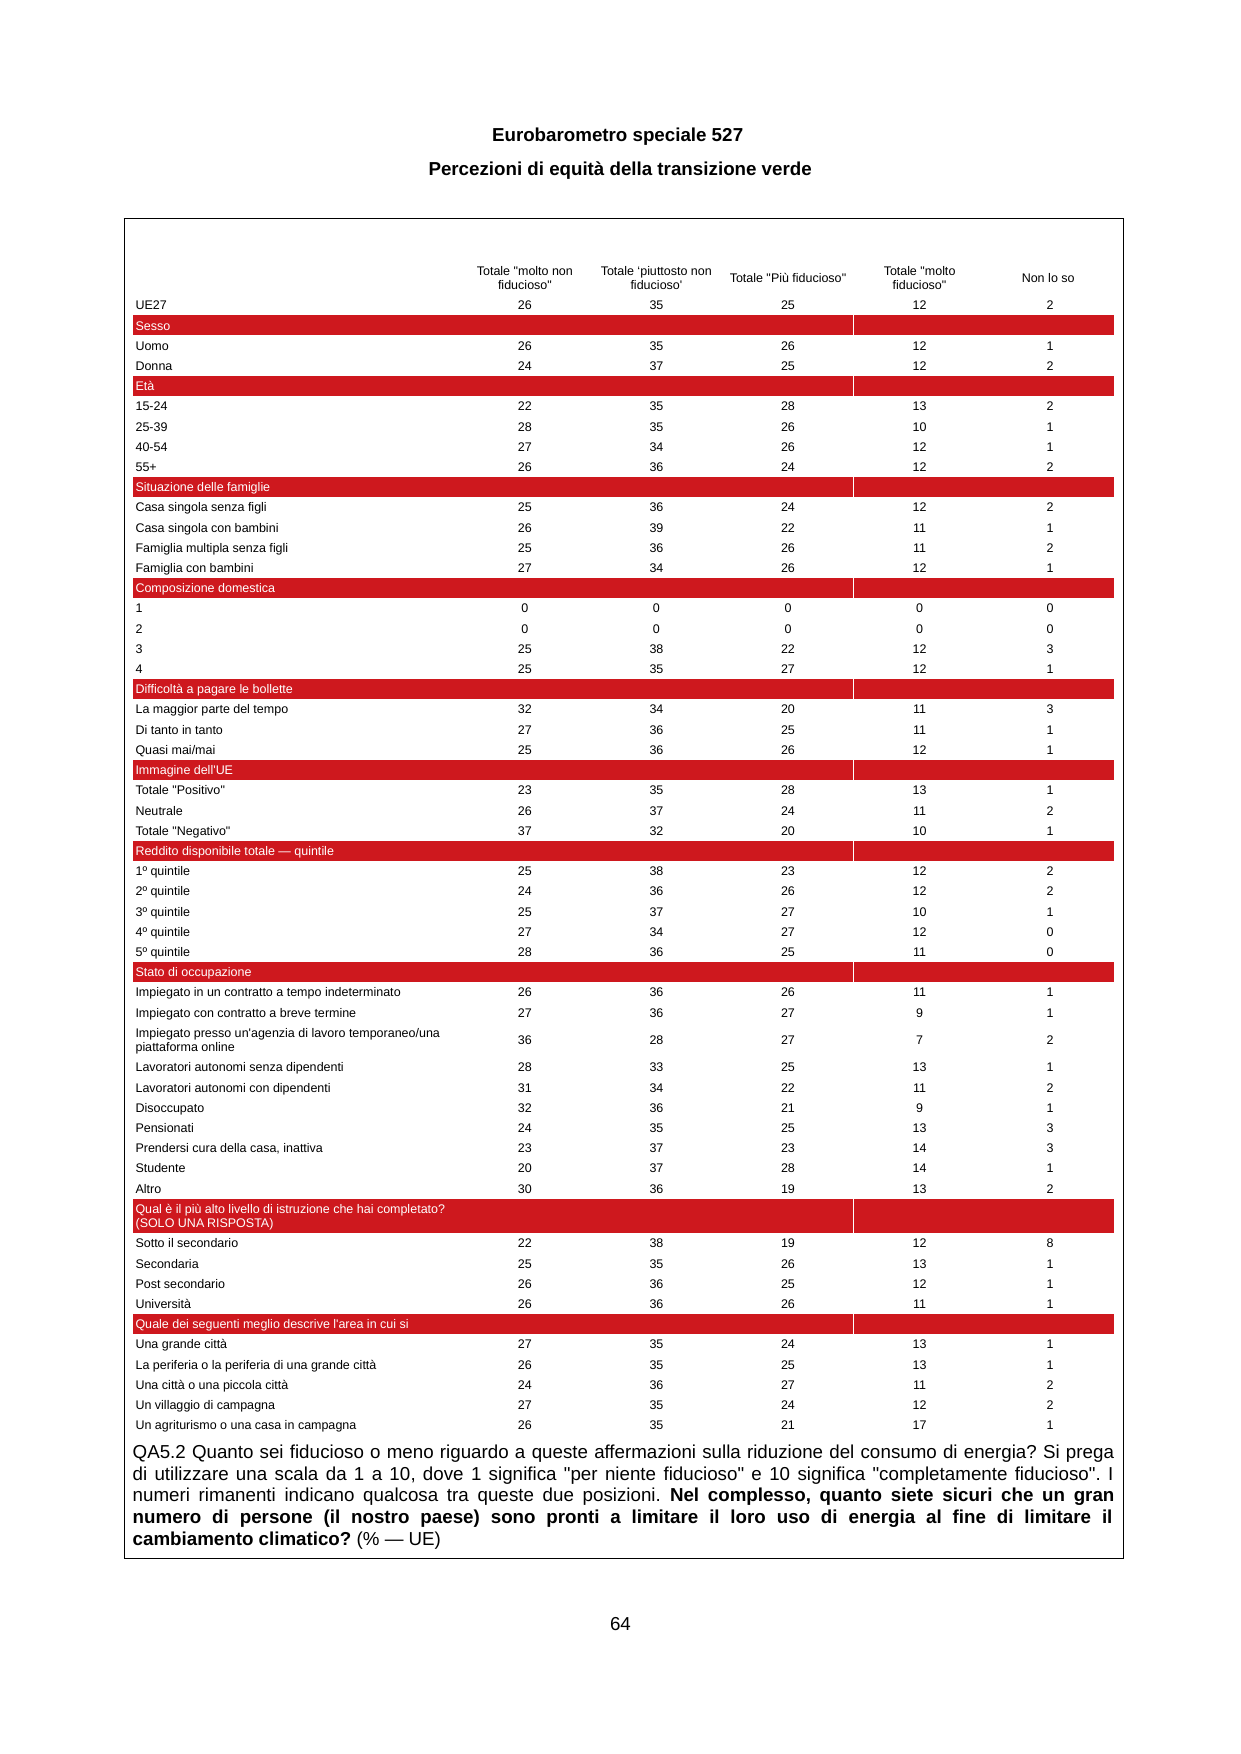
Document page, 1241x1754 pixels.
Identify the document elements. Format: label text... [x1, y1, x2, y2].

table_cell 1 [985, 1002, 1114, 1022]
table_cell Reddito disponibile totale — quintile [133, 841, 459, 861]
table_cell 55+ [133, 457, 459, 477]
table_cell [590, 1314, 722, 1334]
table_cell Studente [133, 1158, 459, 1178]
table_cell 21 [722, 1098, 853, 1118]
table_cell 0 [590, 598, 722, 618]
table_cell [722, 962, 853, 982]
table_cell 1 [985, 820, 1114, 841]
table_cell [590, 315, 722, 335]
table_cell 26 [459, 1294, 590, 1314]
table_cell 27 [459, 1395, 590, 1415]
table_cell [590, 578, 722, 598]
table_cell 28 [722, 396, 853, 416]
table_cell 27 [722, 659, 853, 679]
table_cell 34 [590, 699, 722, 719]
table_cell 35 [590, 659, 722, 679]
table_cell 14 [854, 1158, 985, 1178]
table_cell 12 [854, 335, 985, 356]
table_cell 26 [459, 982, 590, 1002]
table_cell 35 [590, 780, 722, 800]
table_cell 24 [459, 1375, 590, 1395]
table_cell Quasi mai/mai [133, 740, 459, 760]
table_cell 27 [459, 1002, 590, 1022]
table_cell 1 [985, 335, 1114, 356]
table_cell 20 [722, 820, 853, 841]
table_cell 1 [985, 901, 1114, 921]
table_cell 24 [459, 1118, 590, 1138]
table_cell 2 [133, 618, 459, 638]
table_cell 30 [459, 1178, 590, 1198]
table_cell 2 [985, 800, 1114, 820]
table_cell 35 [590, 1415, 722, 1435]
table_cell [459, 1199, 590, 1233]
table_cell 2 [985, 356, 1114, 376]
table_cell 27 [722, 1023, 853, 1057]
table_cell 35 [590, 1334, 722, 1354]
table_cell 37 [590, 1138, 722, 1158]
table_cell 25 [459, 639, 590, 659]
table_cell 2 [985, 538, 1114, 558]
table_cell Di tanto in tanto [133, 719, 459, 739]
table_cell 1 [985, 719, 1114, 739]
table_cell 26 [722, 1253, 853, 1273]
table_cell 0 [722, 618, 853, 638]
table_cell Età [133, 376, 459, 396]
table_header Non lo so [985, 260, 1114, 295]
table_cell 37 [590, 800, 722, 820]
table_cell 38 [590, 1233, 722, 1253]
table_cell 0 [985, 618, 1114, 638]
table_cell 22 [459, 396, 590, 416]
table_cell [722, 1199, 853, 1233]
table_cell 19 [722, 1178, 853, 1198]
table_cell Una grande città [133, 1334, 459, 1354]
table_cell 26 [459, 295, 590, 315]
table_cell Immagine dell'UE [133, 760, 459, 780]
table_cell 27 [722, 901, 853, 921]
table_cell Sotto il secondario [133, 1233, 459, 1253]
table_cell [985, 1314, 1114, 1334]
table_cell 15-24 [133, 396, 459, 416]
table_cell 32 [459, 699, 590, 719]
table_cell Impiegato con contratto a breve termine [133, 1002, 459, 1022]
table_cell 25 [459, 740, 590, 760]
table_cell 35 [590, 416, 722, 436]
table_cell 26 [459, 517, 590, 537]
table_cell [854, 1314, 985, 1334]
table_cell [722, 578, 853, 598]
table_cell 5º quintile [133, 942, 459, 962]
table_cell 1 [985, 436, 1114, 457]
table_cell 9 [854, 1002, 985, 1022]
table_cell 26 [459, 457, 590, 477]
table_cell 39 [590, 517, 722, 537]
table_cell 12 [854, 1233, 985, 1253]
table_cell 1 [985, 1334, 1114, 1354]
table_cell Famiglia con bambini [133, 558, 459, 578]
table_cell Situazione delle famiglie [133, 477, 459, 497]
table_cell 2 [985, 396, 1114, 416]
table_cell 26 [459, 1354, 590, 1374]
table_cell 24 [722, 1395, 853, 1415]
table_cell Disoccupato [133, 1098, 459, 1118]
table_cell 26 [459, 800, 590, 820]
table_cell 3 [133, 639, 459, 659]
table_cell 3º quintile [133, 901, 459, 921]
table_cell 26 [459, 335, 590, 356]
table_cell 11 [854, 719, 985, 739]
table_cell [459, 578, 590, 598]
text QA5.2 Quanto sei fiducioso o meno riguardo a queste affermazioni sulla riduzione del consumo di energia? Si prega di utilizzare una scala da 1 a 10, dove 1 significa "per niente fiducioso" e 10 significa "completamente fiducioso". I numeri rimanenti indicano qualcosa tra queste due posizioni. Nel complesso, quanto siete sicuri che un gran numero di persone (il nostro paese) sono pronti a limitare il loro uso di energia al fine di limitare il cambiamento climatico? (% — UE) [132, 1441, 1114, 1549]
table_cell 0 [722, 598, 853, 618]
table_cell Casa singola con bambini [133, 517, 459, 537]
table_cell 2 [985, 1077, 1114, 1097]
table_cell 2 [985, 497, 1114, 517]
table_cell [722, 376, 853, 396]
table_cell 24 [722, 497, 853, 517]
table_cell 13 [854, 1354, 985, 1374]
table_cell 22 [722, 639, 853, 659]
table_cell 1 [985, 1294, 1114, 1314]
table_cell 34 [590, 436, 722, 457]
table_cell 34 [590, 558, 722, 578]
table_cell 1 [985, 780, 1114, 800]
table_cell 36 [590, 942, 722, 962]
table_cell 28 [459, 942, 590, 962]
table_cell [459, 1314, 590, 1334]
table_cell 26 [722, 416, 853, 436]
table_cell 35 [590, 295, 722, 315]
table_cell [590, 760, 722, 780]
table_cell [985, 315, 1114, 335]
table_cell 34 [590, 1077, 722, 1097]
table_cell Composizione domestica [133, 578, 459, 598]
table_cell 12 [854, 921, 985, 942]
table_cell Famiglia multipla senza figli [133, 538, 459, 558]
table_cell 0 [985, 942, 1114, 962]
table_header Totale "molto non fiducioso" [459, 260, 590, 295]
table_cell 23 [722, 861, 853, 881]
table_cell 37 [590, 1158, 722, 1178]
table_cell 2 [985, 861, 1114, 881]
table_cell 2 [985, 1375, 1114, 1395]
table_cell [459, 477, 590, 497]
table_cell 1 [985, 982, 1114, 1002]
table_cell [459, 841, 590, 861]
table_header Totale ‘piuttosto non fiducioso' [590, 260, 722, 295]
table_cell 12 [854, 1395, 985, 1415]
table_cell 21 [722, 1415, 853, 1435]
table_cell [854, 376, 985, 396]
table_cell 1 [985, 1057, 1114, 1077]
table_cell [985, 841, 1114, 861]
table_cell Lavoratori autonomi con dipendenti [133, 1077, 459, 1097]
table_cell [722, 1314, 853, 1334]
table_cell [854, 679, 985, 699]
table_cell 36 [590, 719, 722, 739]
table_cell 12 [854, 457, 985, 477]
table_cell [985, 578, 1114, 598]
table_cell 28 [459, 416, 590, 436]
table_cell 35 [590, 1118, 722, 1138]
table_cell [985, 376, 1114, 396]
table_header Totale "Più fiducioso" [722, 260, 853, 295]
table_cell [590, 962, 722, 982]
table_cell 25 [459, 901, 590, 921]
table_cell Prendersi cura della casa, inattiva [133, 1138, 459, 1158]
table_cell [590, 477, 722, 497]
table_cell 12 [854, 436, 985, 457]
table_cell 25 [722, 719, 853, 739]
table_cell [459, 376, 590, 396]
table_cell 23 [722, 1138, 853, 1158]
table_cell [459, 760, 590, 780]
table_cell 25 [459, 538, 590, 558]
table_cell 20 [459, 1158, 590, 1178]
table_cell 37 [590, 356, 722, 376]
table_cell 8 [985, 1233, 1114, 1253]
table_cell 0 [459, 618, 590, 638]
table_cell Post secondario [133, 1274, 459, 1294]
table_cell 24 [722, 1334, 853, 1354]
table_cell 13 [854, 1057, 985, 1077]
table_cell 37 [590, 901, 722, 921]
table_cell 12 [854, 881, 985, 901]
table_cell 11 [854, 1077, 985, 1097]
table_cell 0 [854, 598, 985, 618]
table_cell 25 [722, 1354, 853, 1374]
table_cell Sesso [133, 315, 459, 335]
table_cell 2 [985, 881, 1114, 901]
table_cell 4º quintile [133, 921, 459, 942]
table_header Totale "molto fiducioso" [854, 260, 985, 295]
table_cell 38 [590, 639, 722, 659]
table_cell Casa singola senza figli [133, 497, 459, 517]
table_cell [590, 1199, 722, 1233]
table_cell 1 [985, 1415, 1114, 1435]
table_cell 1 [985, 1098, 1114, 1118]
table_cell 24 [459, 356, 590, 376]
table_cell 28 [722, 1158, 853, 1178]
table_cell 10 [854, 901, 985, 921]
table_cell 10 [854, 416, 985, 436]
table_cell 36 [590, 881, 722, 901]
table_cell [854, 1199, 985, 1233]
table_cell [985, 679, 1114, 699]
table_cell 14 [854, 1138, 985, 1158]
table_cell 11 [854, 1375, 985, 1395]
table_cell 25 [459, 659, 590, 679]
table_cell 36 [590, 1375, 722, 1395]
table_cell [854, 962, 985, 982]
table_cell 24 [722, 457, 853, 477]
table_cell [459, 679, 590, 699]
table_cell [722, 315, 853, 335]
table_cell 0 [459, 598, 590, 618]
table_cell 3 [985, 639, 1114, 659]
table_cell 11 [854, 1294, 985, 1314]
table_cell 26 [459, 1415, 590, 1435]
table_cell 2º quintile [133, 881, 459, 901]
table_cell 24 [459, 881, 590, 901]
table_cell 35 [590, 1253, 722, 1273]
table_cell [459, 315, 590, 335]
table_cell 25 [722, 1274, 853, 1294]
table_cell 11 [854, 699, 985, 719]
table_cell 1 [985, 1253, 1114, 1273]
table_cell [459, 962, 590, 982]
table_cell 27 [459, 719, 590, 739]
table_cell 36 [590, 1274, 722, 1294]
table_cell 12 [854, 356, 985, 376]
table_cell [722, 841, 853, 861]
table_cell 3 [985, 1118, 1114, 1138]
table_cell 10 [854, 820, 985, 841]
table_cell Donna [133, 356, 459, 376]
table_cell Totale "Negativo" [133, 820, 459, 841]
table_cell 22 [459, 1233, 590, 1253]
table_cell 1 [985, 416, 1114, 436]
table_cell 19 [722, 1233, 853, 1253]
table_cell Totale "Positivo" [133, 780, 459, 800]
table_cell 26 [722, 1294, 853, 1314]
table_cell 12 [854, 558, 985, 578]
table_cell 23 [459, 780, 590, 800]
table_cell 12 [854, 740, 985, 760]
table_cell 12 [854, 861, 985, 881]
table_cell 26 [722, 558, 853, 578]
table_cell [590, 841, 722, 861]
table_cell 27 [459, 1334, 590, 1354]
table_cell Una città o una piccola città [133, 1375, 459, 1395]
table_cell 11 [854, 982, 985, 1002]
table_cell 37 [459, 820, 590, 841]
table_cell [854, 841, 985, 861]
table_cell 3 [985, 699, 1114, 719]
table_cell 27 [722, 1375, 853, 1395]
table_cell 26 [722, 335, 853, 356]
table_cell 36 [590, 1178, 722, 1198]
table_cell 2 [985, 1395, 1114, 1415]
table_cell 27 [459, 436, 590, 457]
table_cell 1 [133, 598, 459, 618]
table_cell 38 [590, 861, 722, 881]
table_cell Pensionati [133, 1118, 459, 1138]
table_cell 27 [459, 558, 590, 578]
table_cell 2 [985, 1178, 1114, 1198]
table_cell 1 [985, 1274, 1114, 1294]
table_cell 33 [590, 1057, 722, 1077]
table_cell 1 [985, 1354, 1114, 1374]
table_cell 35 [590, 1354, 722, 1374]
table_cell 0 [854, 618, 985, 638]
table_cell 25 [722, 295, 853, 315]
table_cell 7 [854, 1023, 985, 1057]
table_cell 4 [133, 659, 459, 679]
table_cell 23 [459, 1138, 590, 1158]
table_cell 12 [854, 639, 985, 659]
table_cell 1 [985, 517, 1114, 537]
table_cell 1 [985, 659, 1114, 679]
table_cell 26 [722, 881, 853, 901]
table_cell 27 [722, 921, 853, 942]
table_cell 13 [854, 1334, 985, 1354]
table_cell 36 [590, 457, 722, 477]
table_cell 11 [854, 800, 985, 820]
table_cell Altro [133, 1178, 459, 1198]
table_cell [854, 315, 985, 335]
table_cell 35 [590, 1395, 722, 1415]
table_cell 25 [459, 861, 590, 881]
table_cell 17 [854, 1415, 985, 1435]
table_cell 20 [722, 699, 853, 719]
table_cell 27 [722, 1002, 853, 1022]
table_cell 25 [722, 942, 853, 962]
table_cell [590, 376, 722, 396]
table_cell 1 [985, 1158, 1114, 1178]
table_cell Stato di occupazione [133, 962, 459, 982]
table_cell 3 [985, 1138, 1114, 1158]
table_cell 36 [590, 538, 722, 558]
table_cell 1º quintile [133, 861, 459, 881]
table_cell 0 [985, 598, 1114, 618]
table_header [133, 260, 459, 295]
table_cell 32 [459, 1098, 590, 1118]
table_cell Neutrale [133, 800, 459, 820]
table_cell 9 [854, 1098, 985, 1118]
table_cell 36 [590, 1098, 722, 1118]
table_cell [722, 477, 853, 497]
table_cell La maggior parte del tempo [133, 699, 459, 719]
table_cell [985, 1199, 1114, 1233]
table_cell 25 [459, 497, 590, 517]
table_cell 26 [722, 740, 853, 760]
table_cell Impiegato in un contratto a tempo indeterminato [133, 982, 459, 1002]
table_cell 25-39 [133, 416, 459, 436]
table_cell [590, 679, 722, 699]
table_cell 26 [459, 1274, 590, 1294]
table_cell 12 [854, 1274, 985, 1294]
table_cell 40-54 [133, 436, 459, 457]
table_cell [722, 760, 853, 780]
table_cell 1 [985, 558, 1114, 578]
table_cell 36 [459, 1023, 590, 1057]
table_cell 1 [985, 740, 1114, 760]
table_cell [985, 962, 1114, 982]
table_cell Secondaria [133, 1253, 459, 1273]
table_cell 11 [854, 517, 985, 537]
table_cell Un agriturismo o una casa in campagna [133, 1415, 459, 1435]
table_cell 13 [854, 1178, 985, 1198]
table_cell 0 [590, 618, 722, 638]
table_cell 12 [854, 659, 985, 679]
table_cell 35 [590, 396, 722, 416]
table_cell Uomo [133, 335, 459, 356]
table_cell Un villaggio di campagna [133, 1395, 459, 1415]
table_cell Quale dei seguenti meglio descrive l'area in cui si [133, 1314, 459, 1334]
table_cell 2 [985, 1023, 1114, 1057]
table_cell 13 [854, 396, 985, 416]
table_cell 22 [722, 1077, 853, 1097]
table_cell 12 [854, 497, 985, 517]
table_cell 24 [722, 800, 853, 820]
table_cell 31 [459, 1077, 590, 1097]
table_cell 11 [854, 942, 985, 962]
table_cell UE27 [133, 295, 459, 315]
table_cell 25 [722, 1057, 853, 1077]
table_cell 36 [590, 497, 722, 517]
table_cell 25 [459, 1253, 590, 1273]
table_cell Difficoltà a pagare le bollette [133, 679, 459, 699]
table_cell [854, 477, 985, 497]
table_cell 36 [590, 1294, 722, 1314]
table_cell Qual è il più alto livello di istruzione che hai completato? (SOLO UNA RISPOSTA) [133, 1199, 459, 1233]
table_cell 26 [722, 436, 853, 457]
table_cell 25 [722, 1118, 853, 1138]
table_cell 0 [985, 921, 1114, 942]
table_cell 13 [854, 1253, 985, 1273]
table_cell La periferia o la periferia di una grande città [133, 1354, 459, 1374]
table_cell 13 [854, 780, 985, 800]
table_cell [854, 760, 985, 780]
table_cell [985, 477, 1114, 497]
table_cell 26 [722, 982, 853, 1002]
table_cell 36 [590, 1002, 722, 1022]
table_cell 36 [590, 982, 722, 1002]
table_cell 28 [459, 1057, 590, 1077]
table_cell Lavoratori autonomi senza dipendenti [133, 1057, 459, 1077]
table_cell 11 [854, 538, 985, 558]
table_cell 34 [590, 921, 722, 942]
table_cell 32 [590, 820, 722, 841]
table_cell [985, 760, 1114, 780]
table_cell Impiegato presso un'agenzia di lavoro temporaneo/una piattaforma online [133, 1023, 459, 1057]
table_cell 35 [590, 335, 722, 356]
table_cell 13 [854, 1118, 985, 1138]
table_cell [722, 679, 853, 699]
table_cell [854, 578, 985, 598]
table_cell 28 [590, 1023, 722, 1057]
table_cell 2 [985, 457, 1114, 477]
table_cell 36 [590, 740, 722, 760]
table_cell 27 [459, 921, 590, 942]
table_cell 2 [985, 295, 1114, 315]
table_cell Università [133, 1294, 459, 1314]
table_cell 26 [722, 538, 853, 558]
table_cell 25 [722, 356, 853, 376]
table_cell 28 [722, 780, 853, 800]
table_cell 12 [854, 295, 985, 315]
table_cell 22 [722, 517, 853, 537]
